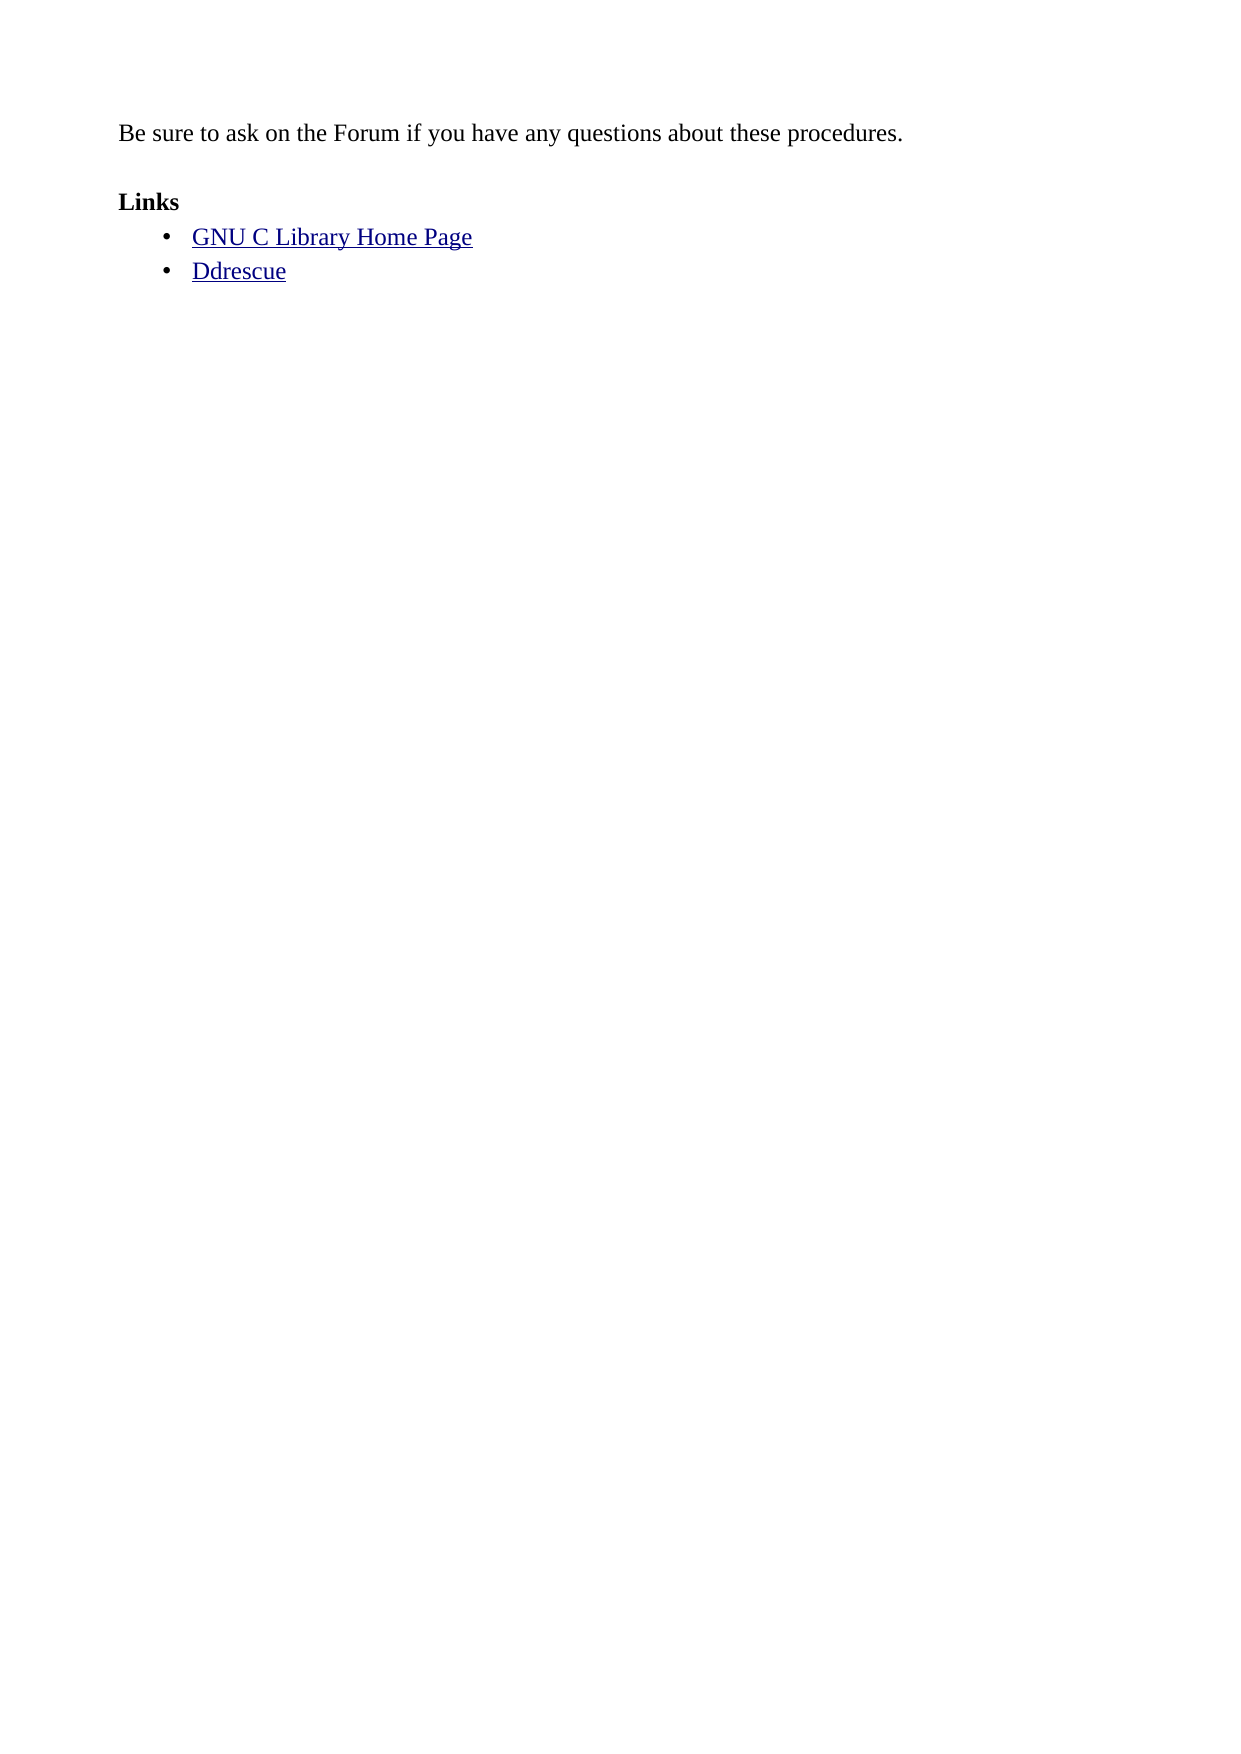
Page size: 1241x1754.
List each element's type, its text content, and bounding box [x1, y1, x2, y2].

text Be sure to ask on the Forum if you have any questions about these procedures. [118, 118, 1122, 147]
text Links [118, 187, 1122, 216]
list GNU C Library Home Page [162, 222, 1122, 250]
list Ddrescue [162, 256, 1122, 285]
